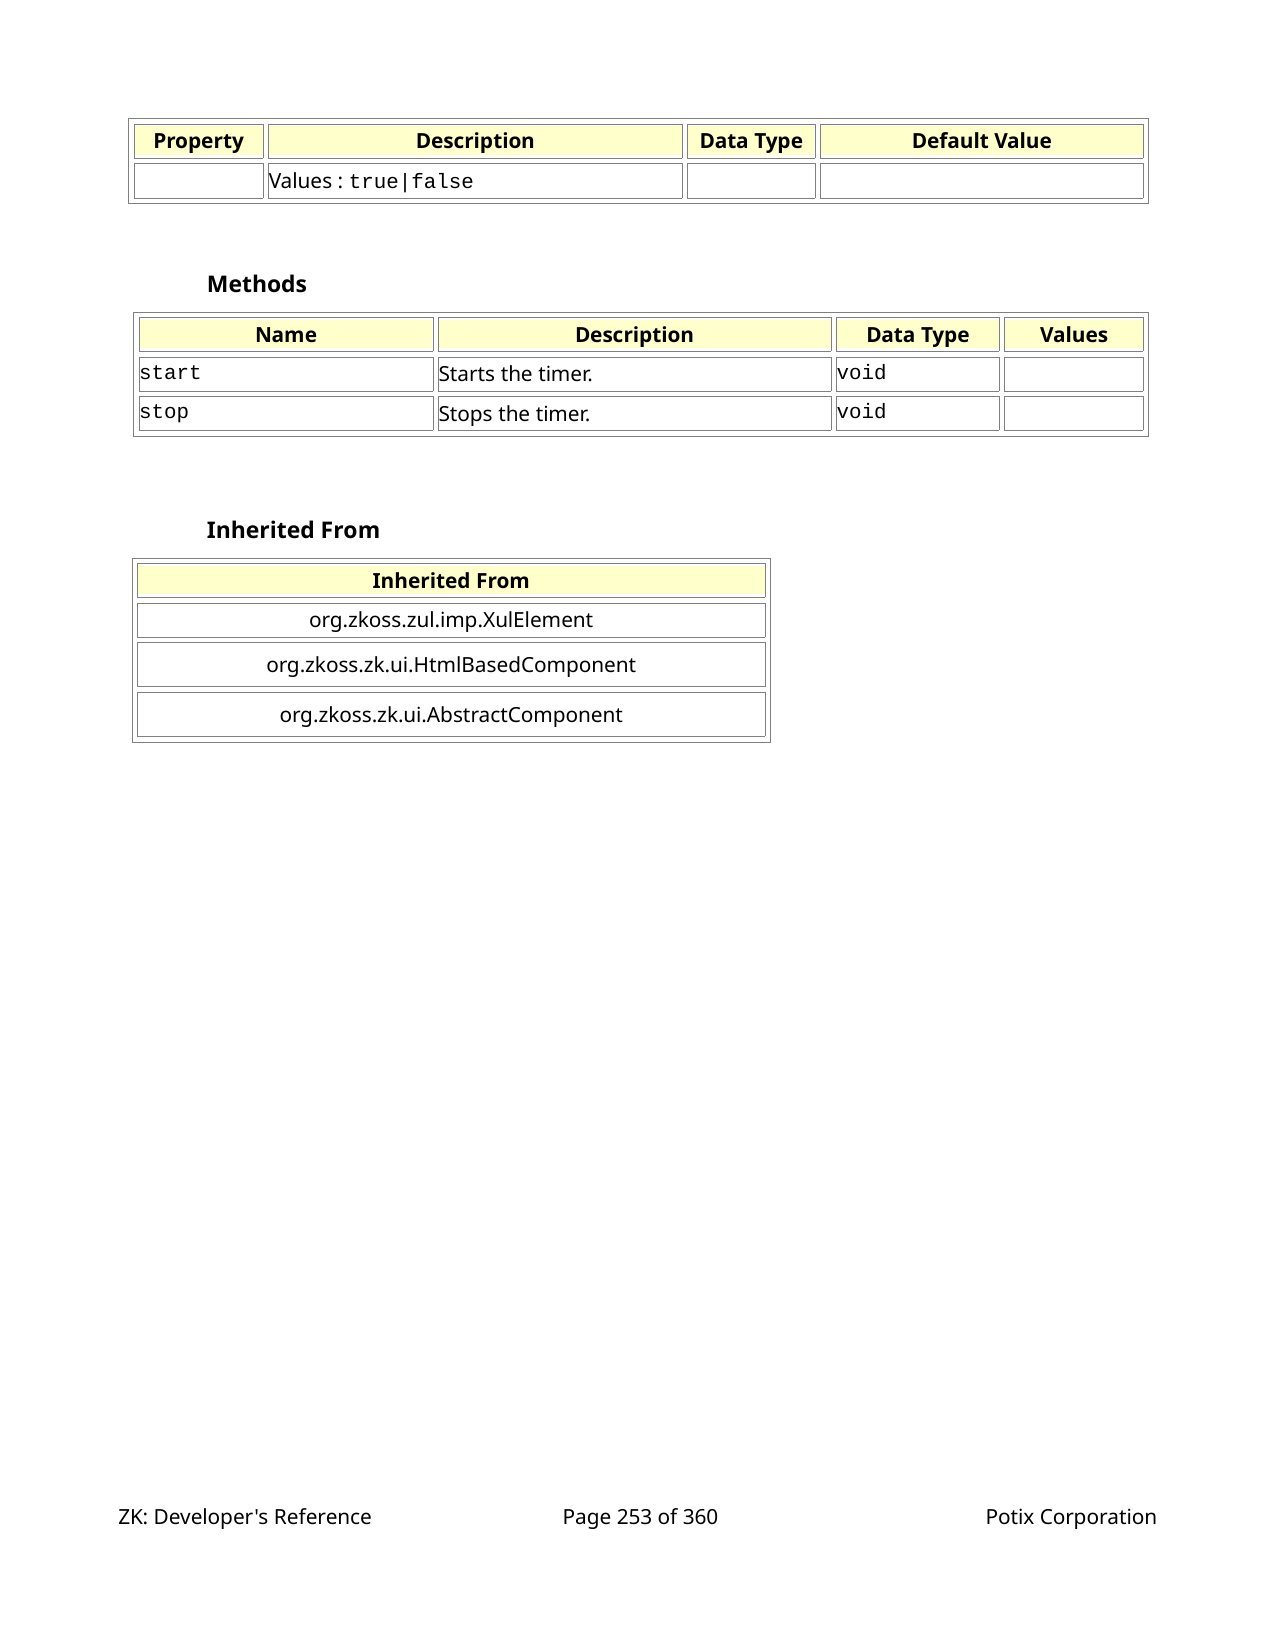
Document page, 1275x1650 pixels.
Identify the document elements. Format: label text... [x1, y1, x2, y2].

table_cell [131, 158, 266, 197]
table_header Default Value [818, 119, 1146, 158]
table_header Property [131, 119, 266, 158]
table_cell [1005, 397, 1143, 430]
table_cell [1002, 391, 1146, 430]
table_header Description [435, 313, 833, 351]
table_header Data Type [685, 119, 817, 158]
table_cell stop [136, 391, 435, 430]
subtitle Methods [207, 268, 1157, 299]
table_header Description [266, 119, 685, 158]
table_header Values [1002, 313, 1146, 351]
table_cell [1005, 358, 1143, 391]
table_cell void [834, 351, 1002, 391]
table_cell org.zkoss.zk.ui.AbstractComponent [134, 686, 768, 736]
table_cell org.zkoss.zk.ui.HtmlBasedComponent [134, 637, 768, 686]
table_cell Starts the timer. [435, 351, 833, 391]
table_cell start [136, 351, 435, 391]
table_cell [685, 158, 817, 197]
table_header Name [136, 313, 435, 351]
table_cell org.zkoss.zul.imp.XulElement [134, 597, 768, 637]
table_cell Values : true|false [266, 158, 685, 197]
table_cell [818, 158, 1146, 197]
table_cell void [834, 391, 1002, 430]
table_header Inherited From [134, 559, 768, 597]
subtitle Inherited From [207, 514, 1157, 545]
table_header Data Type [834, 313, 1002, 351]
table_cell Stops the timer. [435, 391, 833, 430]
table_cell [1002, 351, 1146, 391]
